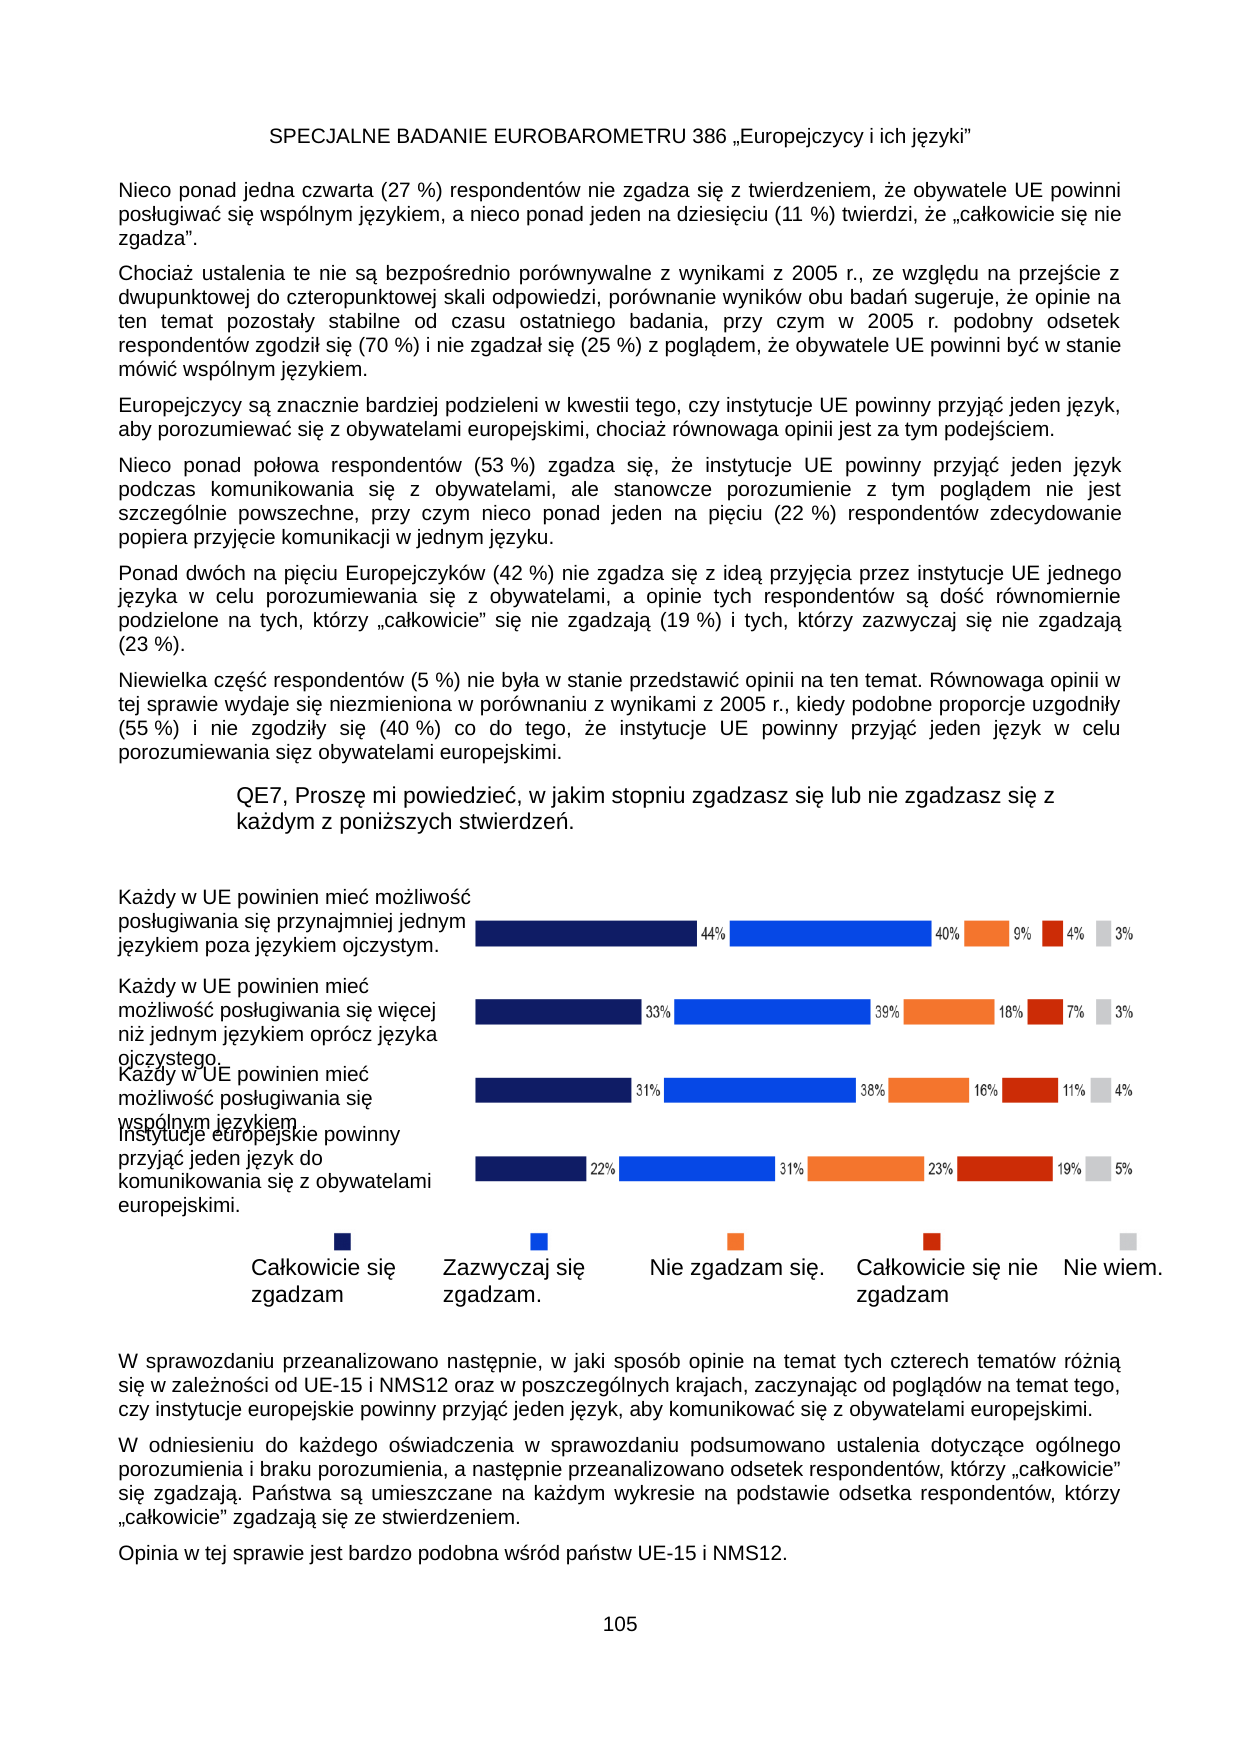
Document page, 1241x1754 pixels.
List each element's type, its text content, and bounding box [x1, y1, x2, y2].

text Nieco ponad jedna czwarta (27 %) respondentów nie zgadza się z twierdzeniem, że obywatele UE powinni posługiwać się wspólnym językiem, a nieco ponad jeden na dziesięciu (11 %) twierdzi, że „całkowicie się nie zgadza”. [118, 177, 1122, 249]
text Niewielka część respondentów (5 %) nie była w stanie przedstawić opinii na ten temat. Równowaga opinii w tej sprawie wydaje się niezmieniona w porównaniu z wynikami z 2005 r., kiedy podobne proporcje uzgodniły (55 %) i nie zgodziły się (40 %) co do tego, że instytucje UE powinny przyjąć jeden język w celu porozumiewania sięz obywatelami europejskimi. [118, 668, 1122, 764]
text Nieco ponad połowa respondentów (53 %) zgadza się, że instytucje UE powinny przyjąć jeden język podczas komunikowania się z obywatelami, ale stanowcze porozumienie z tym poglądem nie jest szczególnie powszechne, przy czym nieco ponad jeden na pięciu (22 %) respondentów zdecydowanie popiera przyjęcie komunikacji w jednym języku. [118, 453, 1122, 548]
text W sprawozdaniu przeanalizowano następnie, w jaki sposób opinie na temat tych czterech tematów różnią się w zależności od UE-15 i NMS12 oraz w poszczególnych krajach, zaczynając od poglądów na temat tego, czy instytucje europejskie powinny przyjąć jeden język, aby komunikować się z obywatelami europejskimi. [118, 1349, 1122, 1421]
picture [473, 899, 1152, 1200]
picture [324, 1224, 1152, 1266]
text Europejczycy są znacznie bardziej podzieleni w kwestii tego, czy instytucje UE powinny przyjąć jeden język, aby porozumiewać się z obywatelami europejskimi, chociaż równowaga opinii jest za tym podejściem. [118, 393, 1122, 441]
text W odniesieniu do każdego oświadczenia w sprawozdaniu podsumowano ustalenia dotyczące ogólnego porozumienia i braku porozumienia, a następnie przeanalizowano odsetek respondentów, którzy „całkowicie” się zgadzają. Państwa są umieszczane na każdym wykresie na podstawie odsetka respondentów, którzy „całkowicie” zgadzają się ze stwierdzeniem. [118, 1433, 1122, 1529]
text Ponad dwóch na pięciu Europejczyków (42 %) nie zgadza się z ideą przyjęcia przez instytucje UE jednego języka w celu porozumiewania się z obywatelami, a opinie tych respondentów są dość równomiernie podzielone na tych, którzy „całkowicie” się nie zgadzają (19 %) i tych, którzy zazwyczaj się nie zgadzają (23 %). [118, 560, 1122, 656]
text Chociaż ustalenia te nie są bezpośrednio porównywalne z wynikami z 2005 r., ze względu na przejście z dwupunktowej do czteropunktowej skali odpowiedzi, porównanie wyników obu badań sugeruje, że opinie na ten temat pozostały stabilne od czasu ostatniego badania, przy czym w 2005 r. podobny odsetek respondentów zgodził się (70 %) i nie zgadzał się (25 %) z poglądem, że obywatele UE powinni być w stanie mówić wspólnym językiem. [118, 261, 1122, 381]
text Opinia w tej sprawie jest bardzo podobna wśród państw UE-15 i NMS12. [118, 1541, 1122, 1564]
